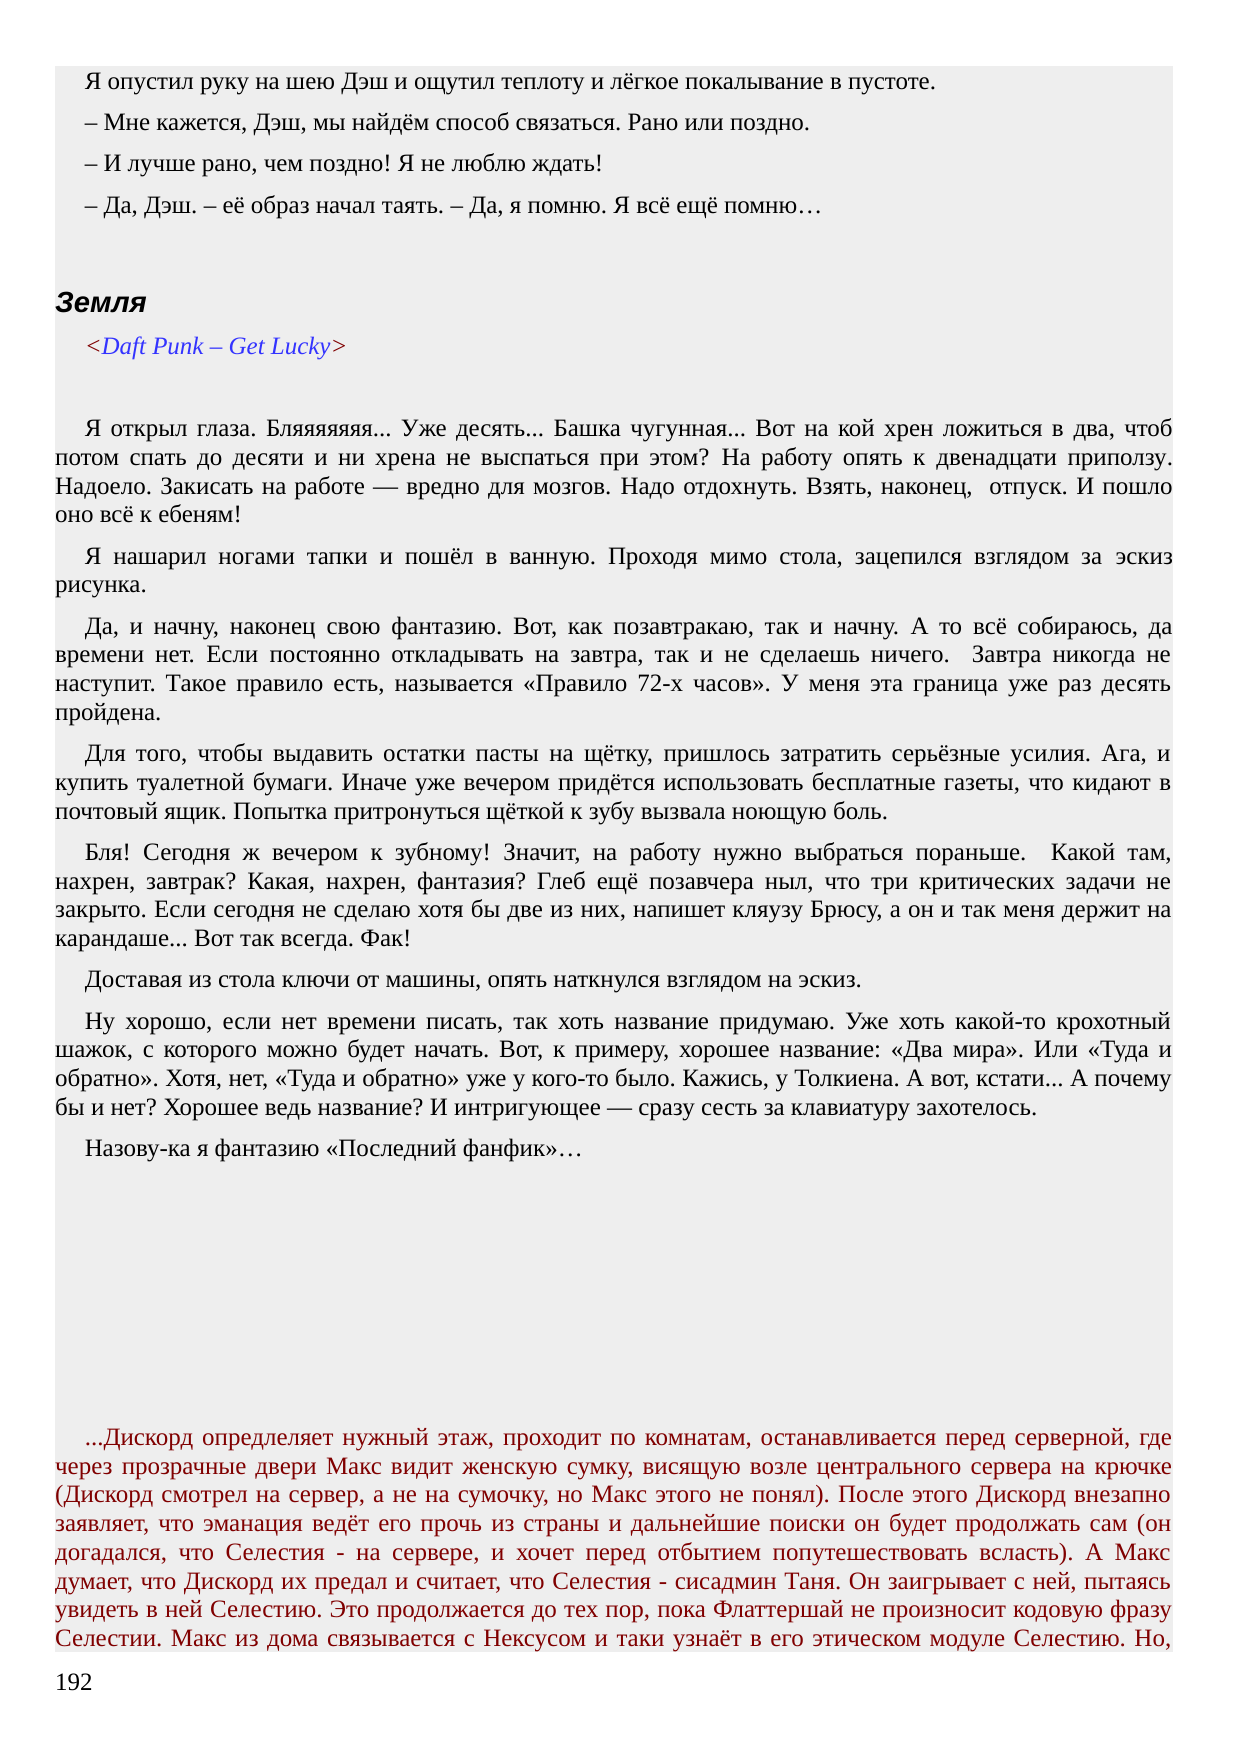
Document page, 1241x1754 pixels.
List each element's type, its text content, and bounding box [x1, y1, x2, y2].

text Я опустил руку на шею Дэш и ощутил теплоту и лёгкое покалывание в пустоте. [55, 66, 1173, 95]
text <Daft Punk – Get Lucky> [55, 331, 1173, 359]
text Для того, чтобы выдавить остатки пасты на щётку, пришлось затратить серьёзные усилия. Ага, и купить туалетной бумаги. Иначе уже вечером придётся использовать бесплатные газеты, что кидают в почтовый ящик. Попытка притронуться щёткой к зубу вызвала ноющую боль. [55, 738, 1173, 824]
text Ну хорошо, если нет времени писать, так хоть название придумаю. Уже хоть какой-то крохотный шажок, с которого можно будет начать. Вот, к примеру, хорошее название: «Два мира». Или «Туда и обратно». Хотя, нет, «Туда и обратно» уже у кого-то было. Кажись, у Толкиена. А вот, кстати... А почему бы и нет? Хорошее ведь название? И интригующее — сразу сесть за клавиатуру захотелось. [55, 1006, 1173, 1121]
text Назову-ка я фантазию «Последний фанфик»… [55, 1133, 1173, 1162]
text Доставая из стола ключи от машины, опять наткнулся взглядом на эскиз. [55, 964, 1173, 993]
subtitle Земля [55, 285, 1173, 318]
text – Мне кажется, Дэш, мы найдём способ связаться. Рано или поздно. [55, 107, 1173, 136]
text Я открыл глаза. Бляяяяяяя... Уже десять... Башка чугунная... Вот на кой хрен ложиться в два, чтоб потом спать до десяти и ни хрена не выспаться при этом? На работу опять к двенадцати приползу. Надоело. Закисать на работе — вредно для мозгов. Надо отдохнуть. Взять, наконец, отпуск. И пошло оно всё к ебеням! [55, 413, 1173, 528]
text – Да, Дэш. – её образ начал таять. – Да, я помню. Я всё ещё помню… [55, 190, 1173, 218]
text – И лучше рано, чем поздно! Я не люблю ждать! [55, 148, 1173, 177]
text ...Дискорд опредлеляет нужный этаж, проходит по комнатам, останавливается перед серверной, где через прозрачные двери Макс видит женскую сумку, висящую возле центрального сервера на крючке (Дискорд смотрел на сервер, а не на сумочку, но Макс этого не понял). После этого Дискорд внезапно заявляет, что эманация ведёт его прочь из страны и дальнейшие поиски он будет продолжать сам (он догадался, что Селестия - на сервере, и хочет перед отбытием попутешествовать всласть). А Макс думает, что Дискорд их предал и считает, что Селестия - сисадмин Таня. Он заигрывает с ней, пытаясь увидеть в ней Селестию. Это продолжается до тех пор, пока Флаттершай не произносит кодовую фразу Селестии. Макс из дома связывается с Нексусом и таки узнаёт в его этическом модуле Селестию. Но, [55, 1422, 1173, 1652]
text Бля! Сегодня ж вечером к зубному! Значит, на работу нужно выбраться пораньше. Какой там, нахрен, завтрак? Какая, нахрен, фантазия? Глеб ещё позавчера ныл, что три критических задачи не закрыто. Если сегодня не сделаю хотя бы две из них, напишет кляузу Брюсу, а он и так меня держит на карандаше... Вот так всегда. Фак! [55, 837, 1173, 952]
text Я нашарил ногами тапки и пошёл в ванную. Проходя мимо стола, зацепился взглядом за эскиз рисунка. [55, 541, 1173, 598]
text Да, и начну, наконец свою фантазию. Вот, как позавтракаю, так и начну. А то всё собираюсь, да времени нет. Если постоянно откладывать на завтра, так и не сделаешь ничего. Завтра никогда не наступит. Такое правило есть, называется «Правило 72-х часов». У меня эта граница уже раз десять пройдена. [55, 611, 1173, 726]
